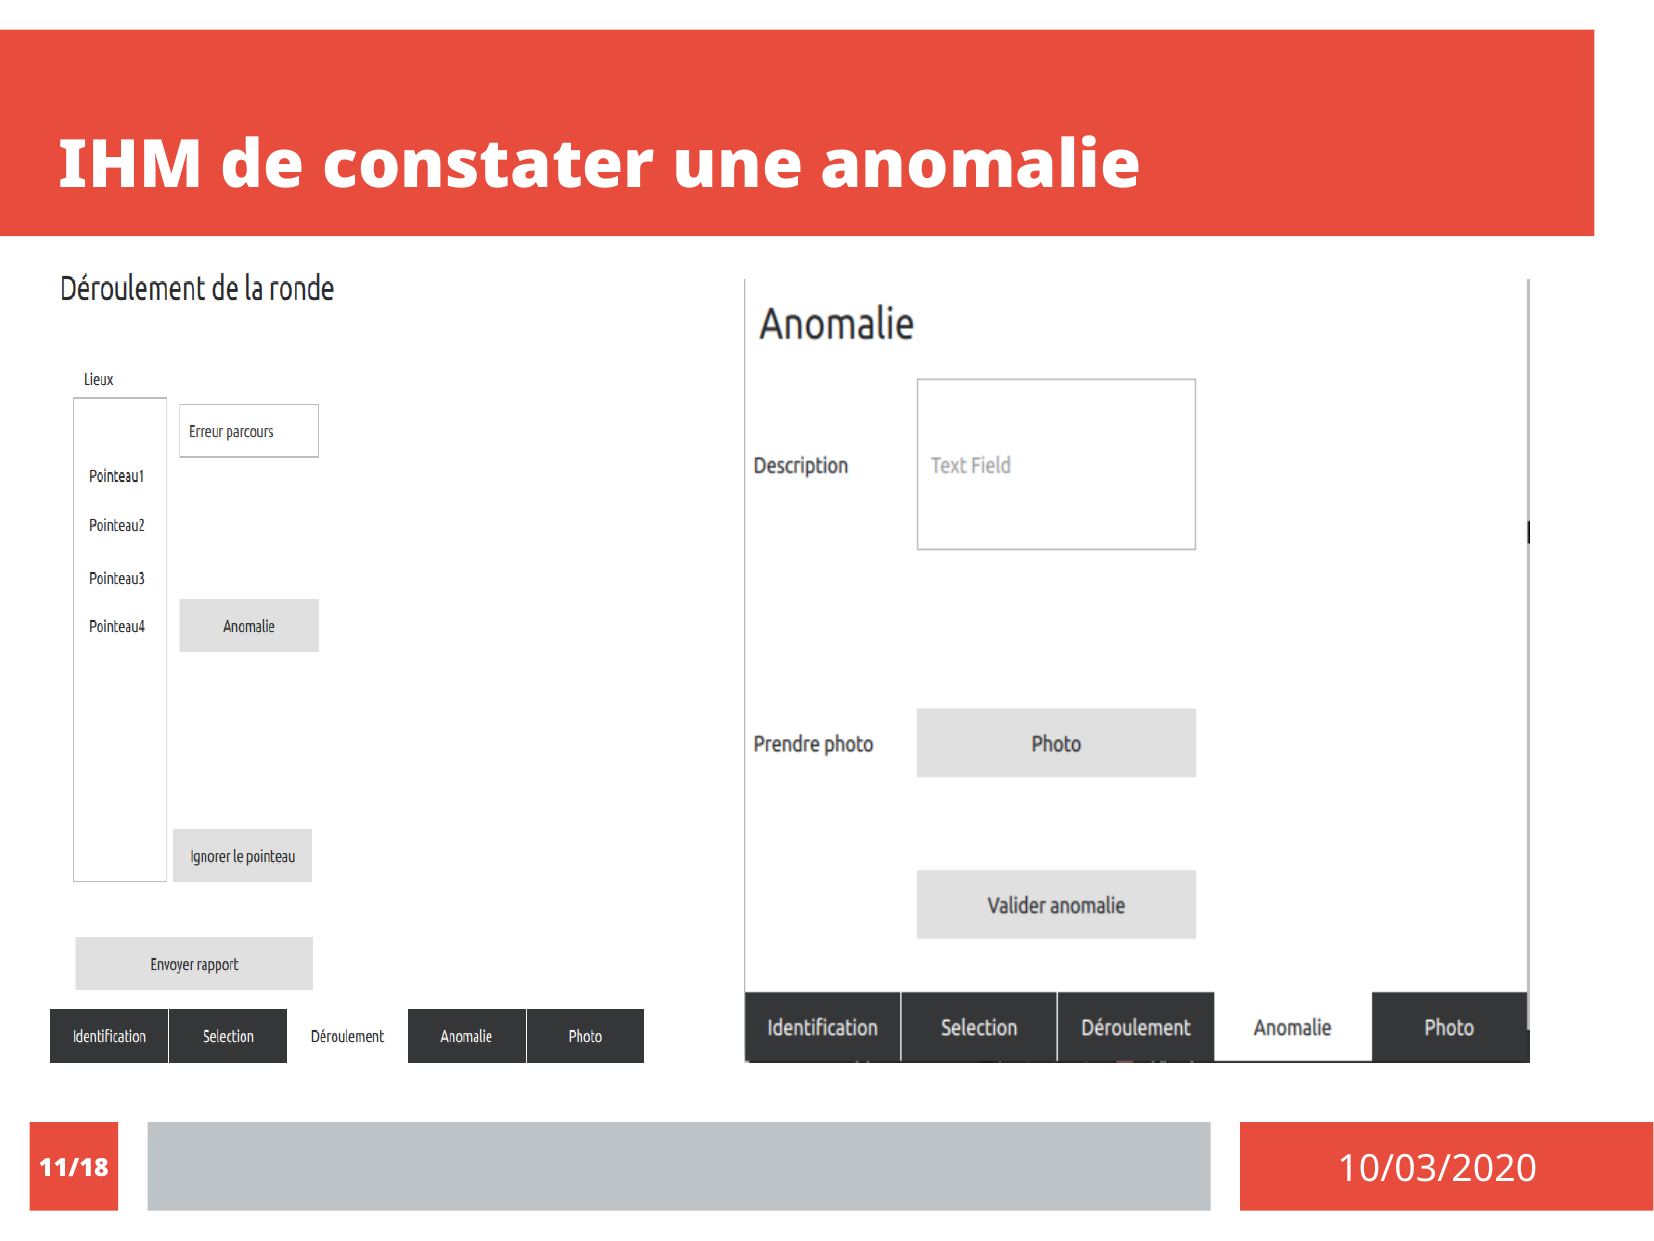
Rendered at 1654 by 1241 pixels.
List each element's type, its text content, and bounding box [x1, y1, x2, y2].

picture [50, 255, 644, 1063]
picture [744, 279, 1530, 1063]
title IHM de constater une anomalie [59, 59, 1595, 207]
